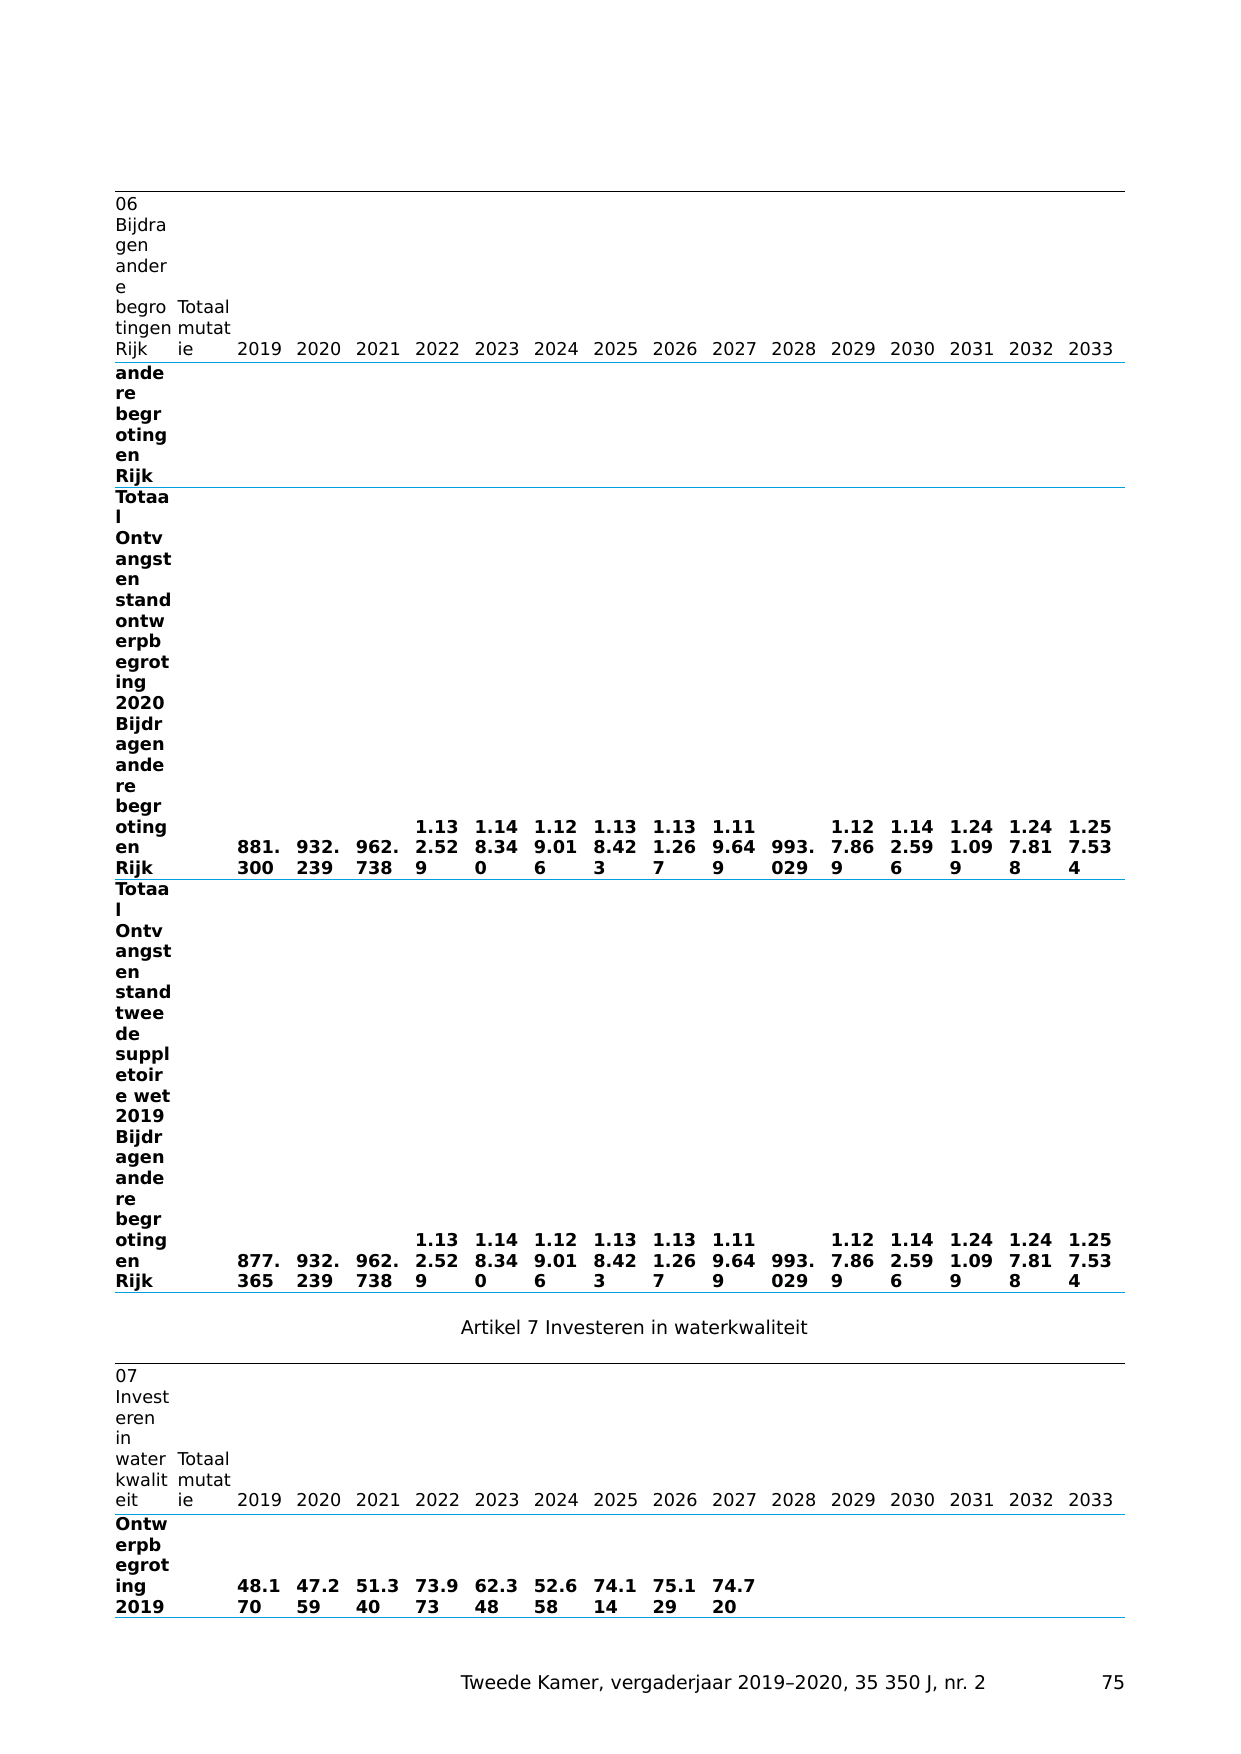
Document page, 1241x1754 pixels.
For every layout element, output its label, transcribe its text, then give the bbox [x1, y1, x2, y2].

table_cell 932.239 [293, 488, 353, 879]
table_header 2021 [353, 1364, 412, 1514]
table_cell andere begrotingen Rijk [115, 363, 174, 486]
table_cell 1.142.596 [887, 488, 946, 879]
table_cell 1.119.649 [709, 488, 768, 879]
table_cell 1.148.340 [471, 880, 531, 1292]
table_header 2028 [768, 192, 828, 362]
table_header 2026 [650, 192, 709, 362]
table_cell 932.239 [293, 880, 353, 1292]
table_cell [175, 488, 234, 879]
table_header 2027 [709, 192, 768, 362]
table_header 2029 [828, 1364, 887, 1514]
table_cell [234, 363, 293, 486]
table_cell 74.720 [709, 1515, 768, 1617]
table_cell Totaal Ontvangsten stand ontwerpbegroting 2020 Bijdragen andere begrotingen Rijk [115, 488, 174, 879]
table_cell 74.114 [590, 1515, 649, 1617]
table_header 2025 [590, 1364, 649, 1514]
table_header 2031 [946, 1364, 1006, 1514]
table_header 2022 [412, 1364, 471, 1514]
table_cell [1065, 363, 1125, 486]
table_cell 1.241.099 [946, 488, 1006, 879]
table_cell [887, 1515, 946, 1617]
table_cell 62.348 [471, 1515, 531, 1617]
table_cell [531, 363, 590, 486]
table_header 2032 [1006, 1364, 1065, 1514]
table_header 2030 [887, 1364, 946, 1514]
table_cell [293, 363, 353, 486]
table_cell 1.148.340 [471, 488, 531, 879]
table_header 2019 [234, 1364, 293, 1514]
table_header 2023 [471, 1364, 531, 1514]
table_cell [709, 363, 768, 486]
table_header 2021 [353, 192, 412, 362]
table_cell [590, 363, 649, 486]
table_cell 47.259 [293, 1515, 353, 1617]
table_header 2023 [471, 192, 531, 362]
table_cell [887, 363, 946, 486]
table_cell [1006, 1515, 1065, 1617]
table_cell 48.170 [234, 1515, 293, 1617]
table_cell 1.247.818 [1006, 488, 1065, 879]
table_cell 1.127.869 [828, 880, 887, 1292]
table_header Totaal mutatie [175, 1364, 234, 1514]
table_cell [828, 363, 887, 486]
table_cell 1.138.423 [590, 488, 649, 879]
table_header 2030 [887, 192, 946, 362]
table_cell Ontwerpbegroting 2019 [115, 1515, 174, 1617]
table_cell [175, 1515, 234, 1617]
table_cell 993.029 [768, 880, 828, 1292]
table_cell 1.131.267 [650, 488, 709, 879]
table_cell 52.658 [531, 1515, 590, 1617]
table_header 2029 [828, 192, 887, 362]
table_cell 1.247.818 [1006, 880, 1065, 1292]
table_header 2027 [709, 1364, 768, 1514]
table_header Totaal mutatie [175, 192, 234, 362]
table_header 2031 [946, 192, 1006, 362]
table_cell 51.340 [353, 1515, 412, 1617]
table_cell 1.142.596 [887, 880, 946, 1292]
table_header 2032 [1006, 192, 1065, 362]
table_cell [175, 363, 234, 486]
table_cell 1.131.267 [650, 880, 709, 1292]
table_cell 75.129 [650, 1515, 709, 1617]
table_cell 877.365 [234, 880, 293, 1292]
table_header 06 Bijdragen andere begrotingen Rijk [115, 192, 174, 362]
table_cell 962.738 [353, 488, 412, 879]
table_cell 1.257.534 [1065, 880, 1125, 1292]
table_header 2026 [650, 1364, 709, 1514]
title Artikel 7 Investeren in waterkwaliteit [461, 1317, 1125, 1339]
table_header 2020 [293, 1364, 353, 1514]
table_cell [828, 1515, 887, 1617]
table_cell 1.257.534 [1065, 488, 1125, 879]
table_header 2022 [412, 192, 471, 362]
table_cell 1.138.423 [590, 880, 649, 1292]
table_cell Totaal Ontvangsten stand tweede suppletoire wet 2019 Bijdragen andere begrotingen Rijk [115, 880, 174, 1292]
table_cell 1.119.649 [709, 880, 768, 1292]
table_header 2025 [590, 192, 649, 362]
table_cell 1.132.529 [412, 488, 471, 879]
table_cell 993.029 [768, 488, 828, 879]
table_cell [412, 363, 471, 486]
table_cell [946, 363, 1006, 486]
table_cell 962.738 [353, 880, 412, 1292]
table_cell 1.132.529 [412, 880, 471, 1292]
table_header 2028 [768, 1364, 828, 1514]
table_cell [1006, 363, 1065, 486]
table_header 2033 [1065, 1364, 1125, 1514]
table_cell 1.127.869 [828, 488, 887, 879]
table_cell [353, 363, 412, 486]
table_header 2020 [293, 192, 353, 362]
table_cell 1.129.016 [531, 488, 590, 879]
table_cell 1.241.099 [946, 880, 1006, 1292]
table_cell [946, 1515, 1006, 1617]
table_header 07 Investeren in waterkwaliteit [115, 1364, 174, 1514]
table_header 2019 [234, 192, 293, 362]
table_cell [471, 363, 531, 486]
table_cell [1065, 1515, 1125, 1617]
table_cell [768, 363, 828, 486]
table_cell [768, 1515, 828, 1617]
table_header 2024 [531, 192, 590, 362]
table_cell 1.129.016 [531, 880, 590, 1292]
table_cell [175, 880, 234, 1292]
table_cell 73.973 [412, 1515, 471, 1617]
table_header 2033 [1065, 192, 1125, 362]
table_cell [650, 363, 709, 486]
table_cell 881.300 [234, 488, 293, 879]
table_header 2024 [531, 1364, 590, 1514]
